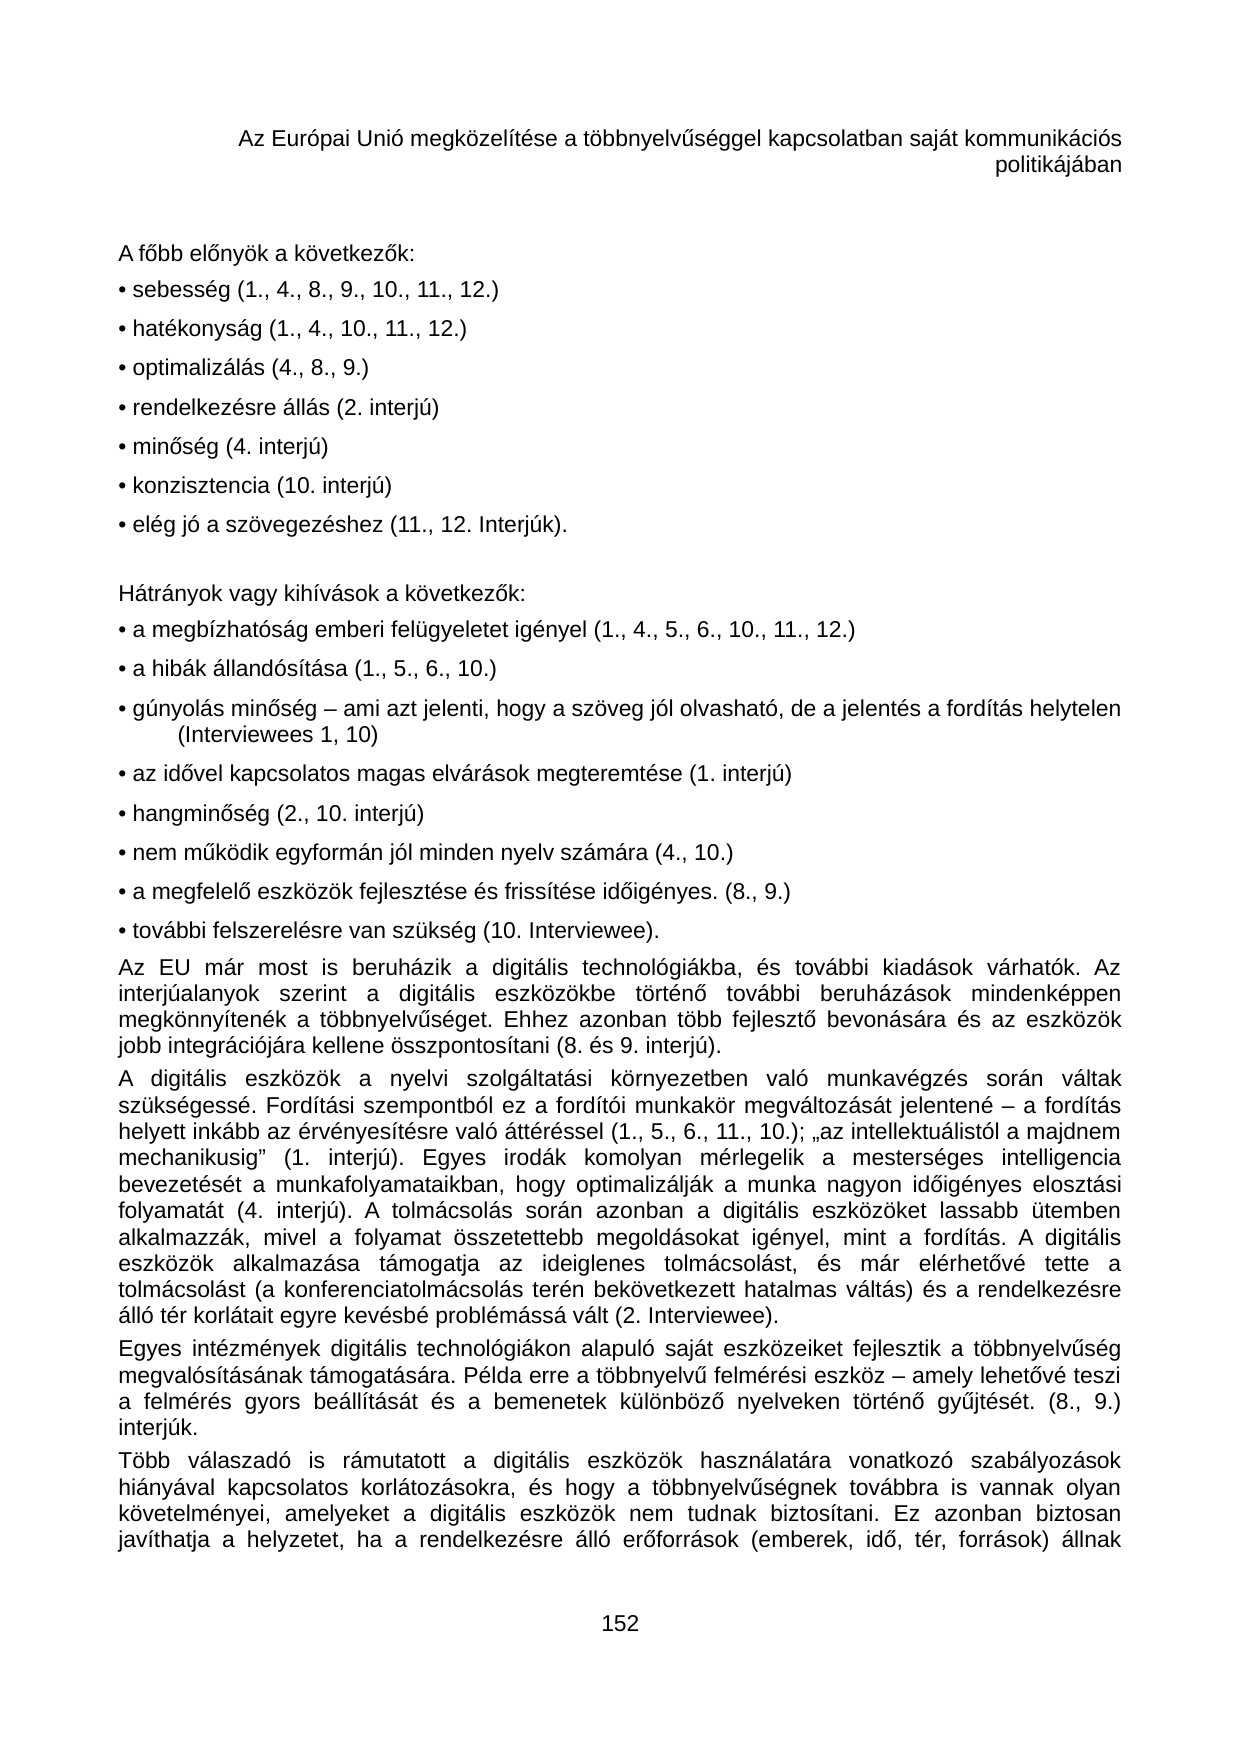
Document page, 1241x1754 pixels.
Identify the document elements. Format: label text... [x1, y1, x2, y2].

text A főbb előnyök a következők: [118, 239, 1122, 266]
text • nem működik egyformán jól minden nyelv számára (4., 10.) [118, 839, 1122, 865]
text Egyes intézmények digitális technológiákon alapuló saját eszközeiket fejlesztik a többnyelvűség megvalósításának támogatására. Példa erre a többnyelvű felmérési eszköz – amely lehetővé teszi a felmérés gyors beállítását és a bemenetek különböző nyelveken történő gyűjtését. (8., 9.) interjúk. [118, 1335, 1122, 1441]
text • az idővel kapcsolatos magas elvárások megteremtése (1. interjú) [118, 760, 1122, 787]
text • optimalizálás (4., 8., 9.) [118, 354, 1122, 381]
text • gúnyolás minőség – ami azt jelenti, hogy a szöveg jól olvasható, de a jelentés a fordítás helytelen (Interviewees 1, 10) [118, 695, 1122, 747]
text • a megfelelő eszközök fejlesztése és frissítése időigényes. (8., 9.) [118, 878, 1122, 904]
text • további felszerelésre van szükség (10. Interviewee). [118, 917, 1122, 944]
text • hangminőség (2., 10. interjú) [118, 799, 1122, 826]
text Hátrányok vagy kihívások a következők: [118, 580, 1122, 606]
text • minőség (4. interjú) [118, 433, 1122, 459]
text • rendelkezésre állás (2. interjú) [118, 393, 1122, 420]
text • sebesség (1., 4., 8., 9., 10., 11., 12.) [118, 276, 1122, 302]
text • elég jó a szövegezéshez (11., 12. Interjúk). [118, 511, 1122, 538]
text • a hibák állandósítása (1., 5., 6., 10.) [118, 655, 1122, 682]
text • konzisztencia (10. interjú) [118, 472, 1122, 498]
text Az EU már most is beruházik a digitális technológiákba, és további kiadások várhatók. Az interjúalanyok szerint a digitális eszközökbe történő további beruházások mindenképpen megkönnyítenék a többnyelvűséget. Ehhez azonban több fejlesztő bevonására és az eszközök jobb integrációjára kellene összpontosítani (8. és 9. interjú). [118, 953, 1122, 1059]
text • a megbízhatóság emberi felügyeletet igényel (1., 4., 5., 6., 10., 11., 12.) [118, 616, 1122, 642]
text A digitális eszközök a nyelvi szolgáltatási környezetben való munkavégzés során váltak szükségessé. Fordítási szempontból ez a fordítói munkakör megváltozását jelentené – a fordítás helyett inkább az érvényesítésre való áttéréssel (1., 5., 6., 11., 10.); „az intellektuálistól a majdnem mechanikusig” (1. interjú). Egyes irodák komolyan mérlegelik a mesterséges intelligencia bevezetését a munkafolyamataikban, hogy optimalizálják a munka nagyon időigényes elosztási folyamatát (4. interjú). A tolmácsolás során azonban a digitális eszközöket lassabb ütemben alkalmazzák, mivel a folyamat összetettebb megoldásokat igényel, mint a fordítás. A digitális eszközök alkalmazása támogatja az ideiglenes tolmácsolást, és már elérhetővé tette a tolmácsolást (a konferenciatolmácsolás terén bekövetkezett hatalmas váltás) és a rendelkezésre álló tér korlátait egyre kevésbé problémássá vált (2. Interviewee). [118, 1065, 1122, 1329]
text Több válaszadó is rámutatott a digitális eszközök használatára vonatkozó szabályozások hiányával kapcsolatos korlátozásokra, és hogy a többnyelvűségnek továbbra is vannak olyan követelményei, amelyeket a digitális eszközök nem tudnak biztosítani. Ez azonban biztosan javíthatja a helyzetet, ha a rendelkezésre álló erőforrások (emberek, idő, tér, források) állnak [118, 1447, 1122, 1553]
text • hatékonyság (1., 4., 10., 11., 12.) [118, 315, 1122, 341]
